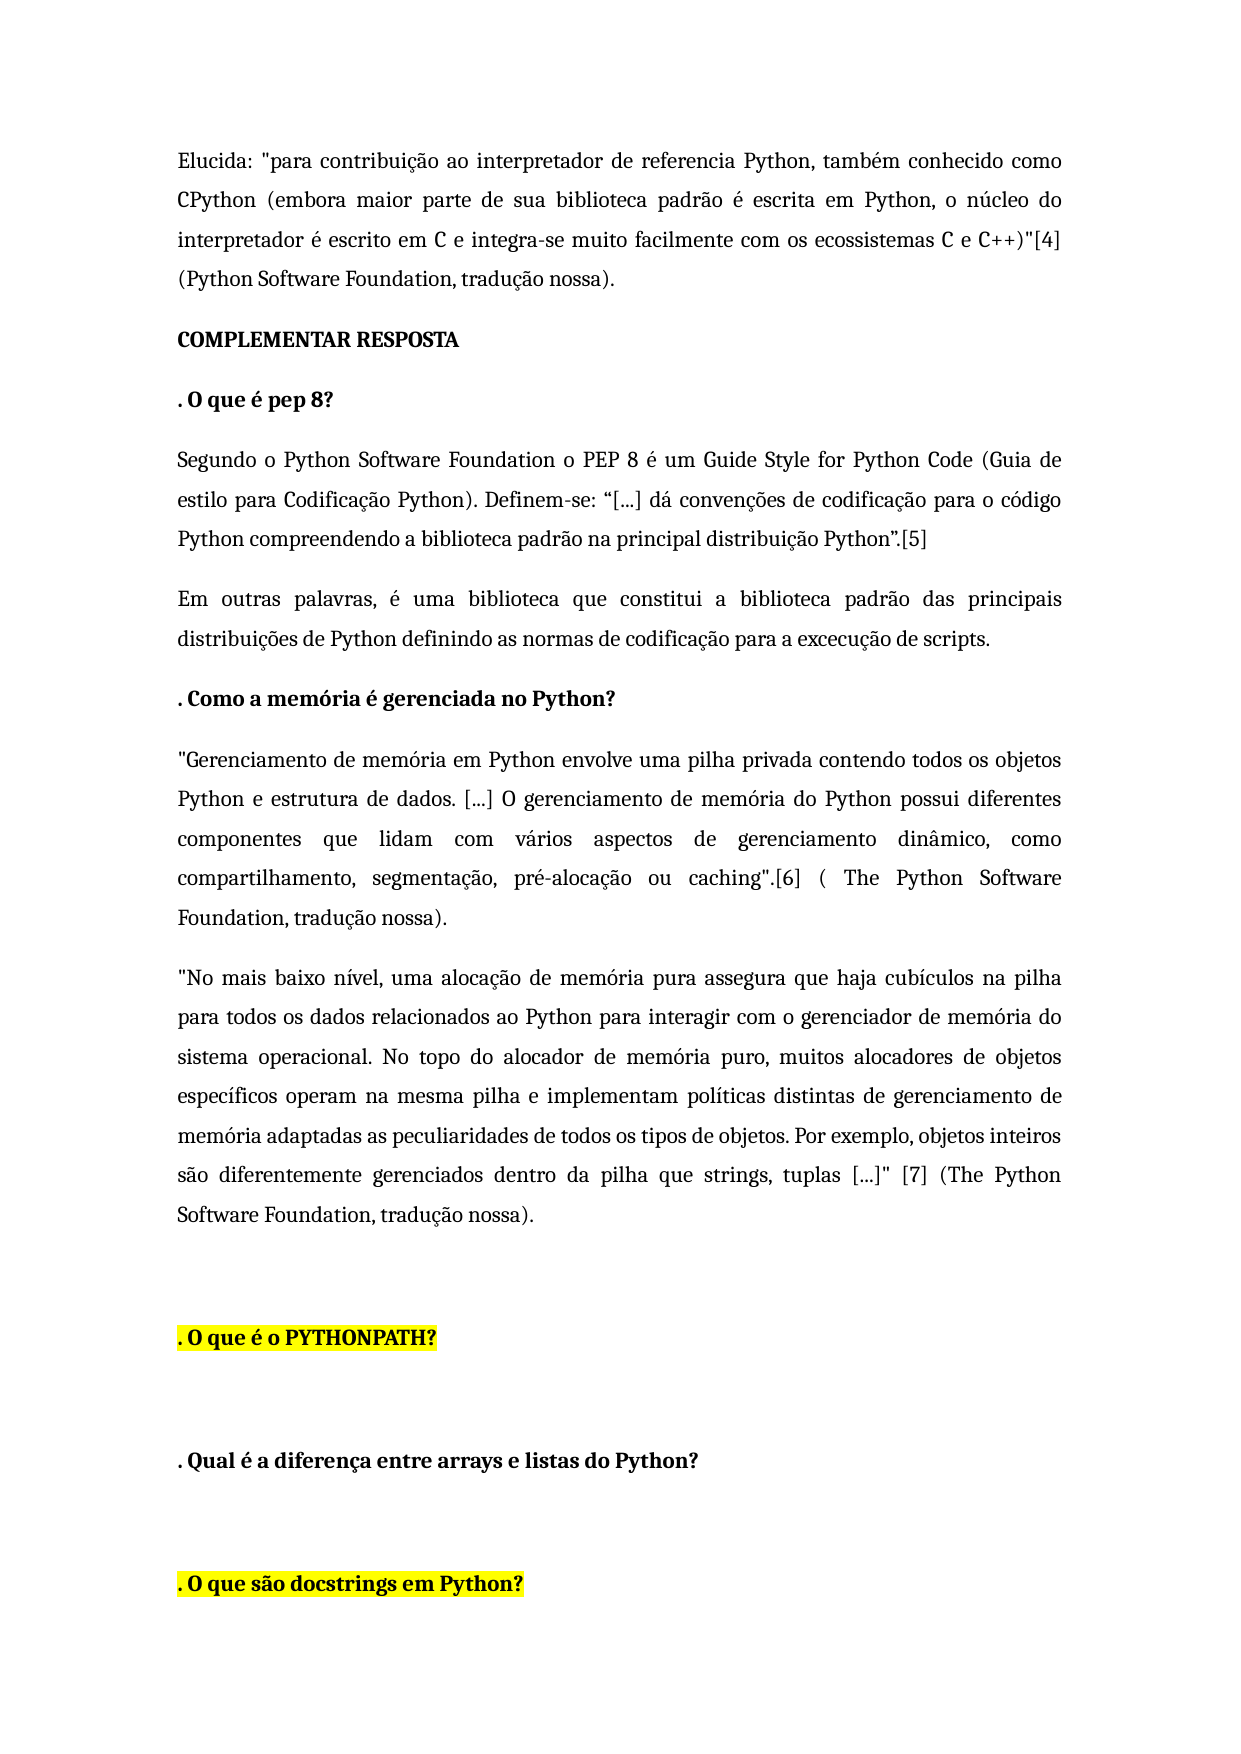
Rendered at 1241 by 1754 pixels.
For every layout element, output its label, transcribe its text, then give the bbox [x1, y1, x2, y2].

text . Como a memória é gerenciada no Python? [177, 686, 1063, 712]
text . Qual é a diferença entre arrays e listas do Python? [177, 1448, 1063, 1474]
text Em outras palavras, é uma biblioteca que constitui a biblioteca padrão das principais distribuições de Python definindo as normas de codificação para a excecução de scripts. [177, 586, 1063, 652]
text COMPLEMENTAR RESPOSTA [177, 326, 1063, 353]
text Segundo o Python Software Foundation o PEP 8 é um Guide Style for Python Code (Guia de estilo para Codificação Python). Definem-se: “[...] dá convenções de codificação para o código Python compreendendo a biblioteca padrão na principal distribuição Python”.[5] [177, 447, 1063, 552]
text "Gerenciamento de memória em Python envolve uma pilha privada contendo todos os objetos Python e estrutura de dados. [...] O gerenciamento de memória do Python possui diferentes componentes que lidam com vários aspectos de gerenciamento dinâmico, como compartilhamento, segmentação, pré-alocação ou caching".[6] ( The Python Software Foundation, tradução nossa). [177, 746, 1063, 931]
text Elucida: "para contribuição ao interpretador de referencia Python, também conhecido como CPython (embora maior parte de sua biblioteca padrão é escrita em Python, o núcleo do interpretador é escrito em C e integra-se muito facilmente com os ecossistemas C e C++)"[4](Python Software Foundation, tradução nossa). [177, 148, 1063, 292]
text "No mais baixo nível, uma alocação de memória pura assegura que haja cubículos na pilha para todos os dados relacionados ao Python para interagir com o gerenciador de memória do sistema operacional. No topo do alocador de memória puro, muitos alocadores de objetos específicos operam na mesma pilha e implementam políticas distintas de gerenciamento de memória adaptadas as peculiaridades de todos os tipos de objetos. Por exemplo, objetos inteiros são diferentemente gerenciados dentro da pilha que strings, tuplas [...]" [7] (The Python Software Foundation, tradução nossa). [177, 964, 1063, 1228]
text . O que é pep 8? [177, 387, 1063, 413]
text . O que são docstrings em Python? [177, 1571, 1063, 1597]
text . O que é o PYTHONPATH? [177, 1324, 1063, 1351]
